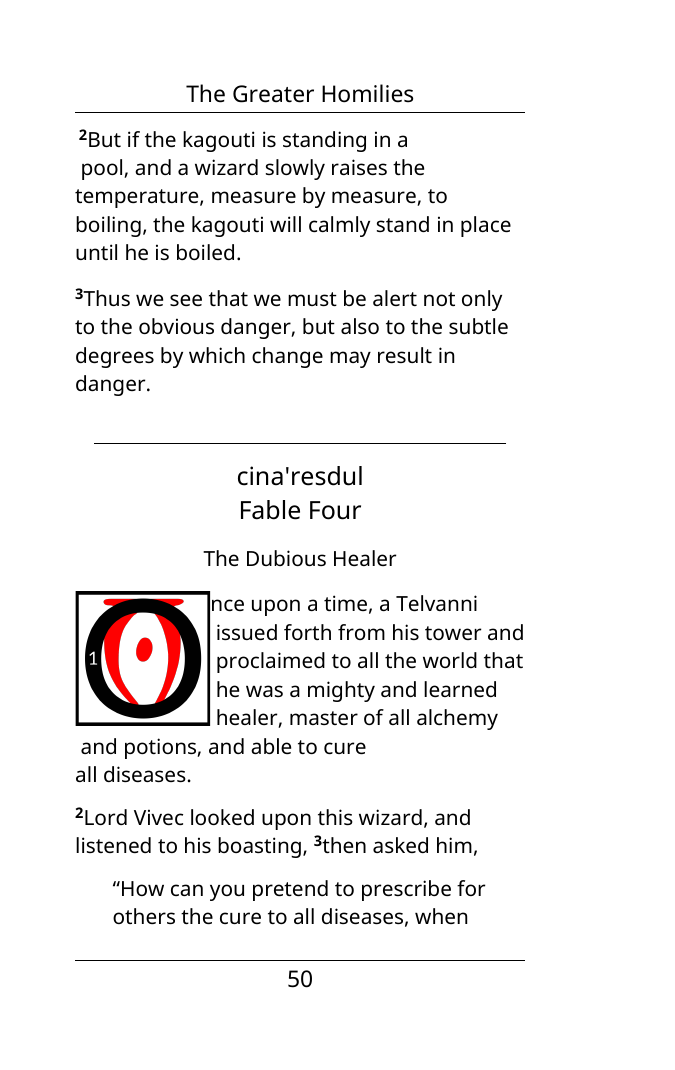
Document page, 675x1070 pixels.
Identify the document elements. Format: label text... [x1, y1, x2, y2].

text pool, and a wizard slowly raises the temperature, measure by measure, to boiling, the kagouti will calmly stand in place until he is boiled. [75, 153, 525, 267]
text issued forth from his tower and [211, 618, 525, 646]
text 2But if the kagouti is standing in a [75, 125, 525, 153]
text proclaimed to all the world that [211, 646, 525, 675]
text and potions, and able to cure [75, 732, 525, 760]
text “How can you pretend to prescribe for others the cure to all diseases, when [112, 874, 487, 931]
text 2Lord Vivec looked upon this wizard, and listened to his boasting, 3then asked him, [75, 803, 525, 860]
text cina'resdul [75, 459, 525, 493]
text healer, master of all alchemy [75, 703, 525, 732]
text nce upon a time, a Telvanni [75, 589, 525, 618]
text all diseases. [75, 760, 525, 789]
picture [75, 591, 211, 726]
text he was a mighty and learned [211, 675, 525, 703]
text The Dubious Healer [75, 544, 525, 572]
text Fable Four [75, 493, 525, 527]
text 3Thus we see that we must be alert not only to the obvious danger, but also to the subtle degrees by which change may result in danger. [75, 284, 525, 398]
